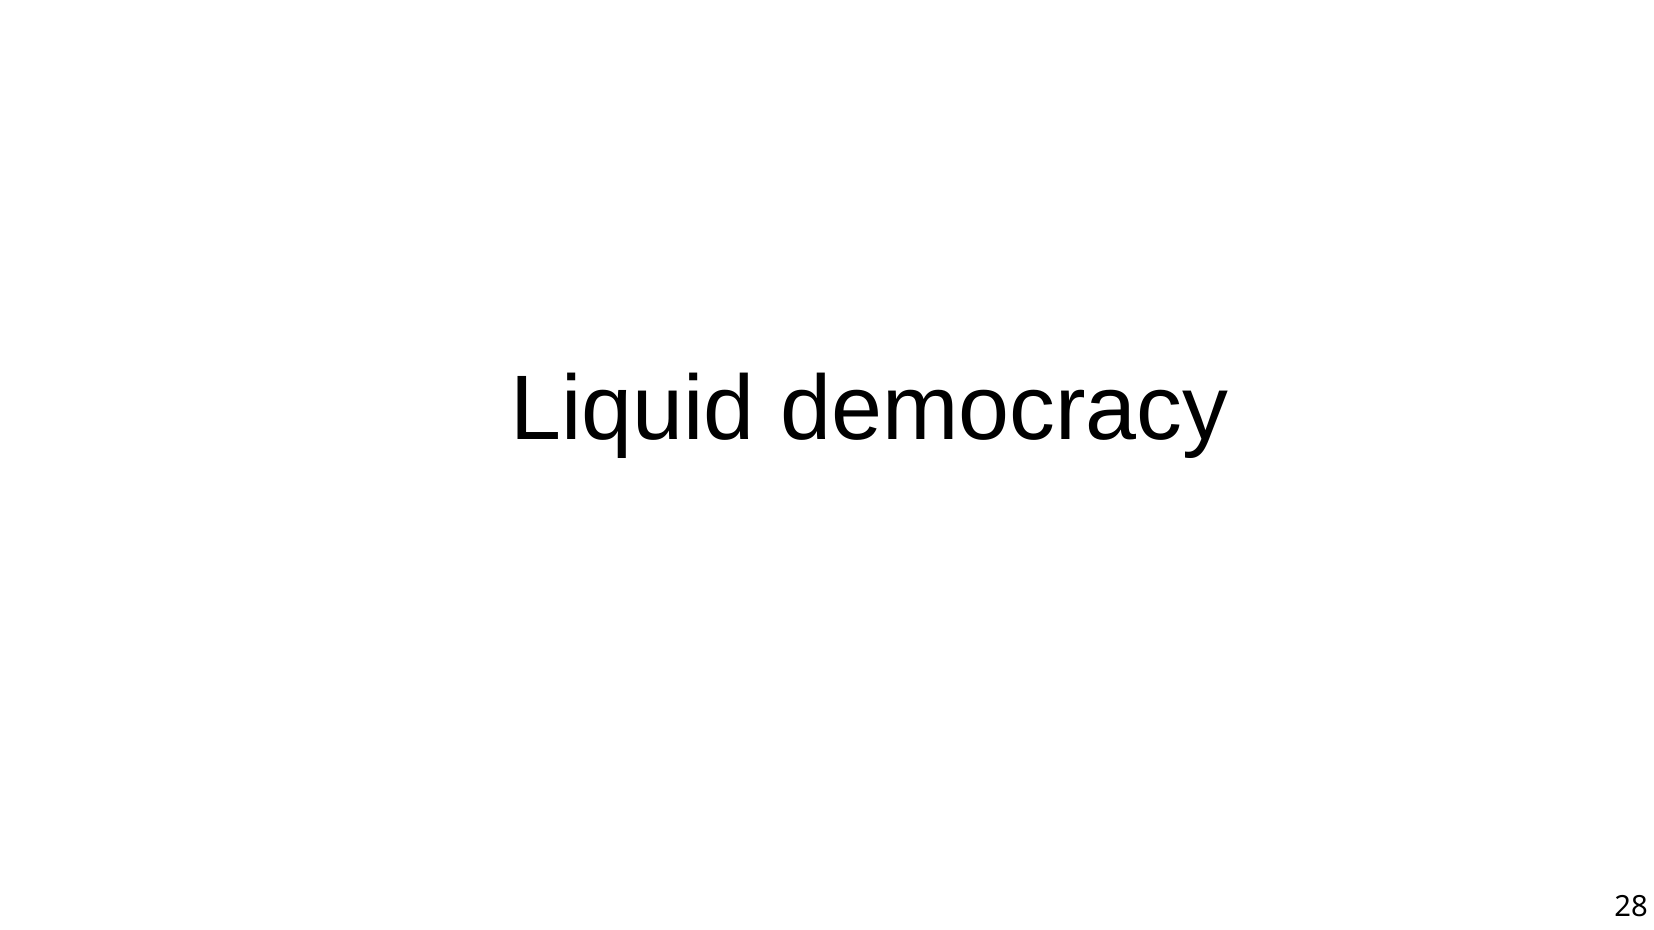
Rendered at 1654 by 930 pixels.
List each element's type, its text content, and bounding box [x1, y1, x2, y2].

title Liquid democracy [179, 330, 1561, 486]
